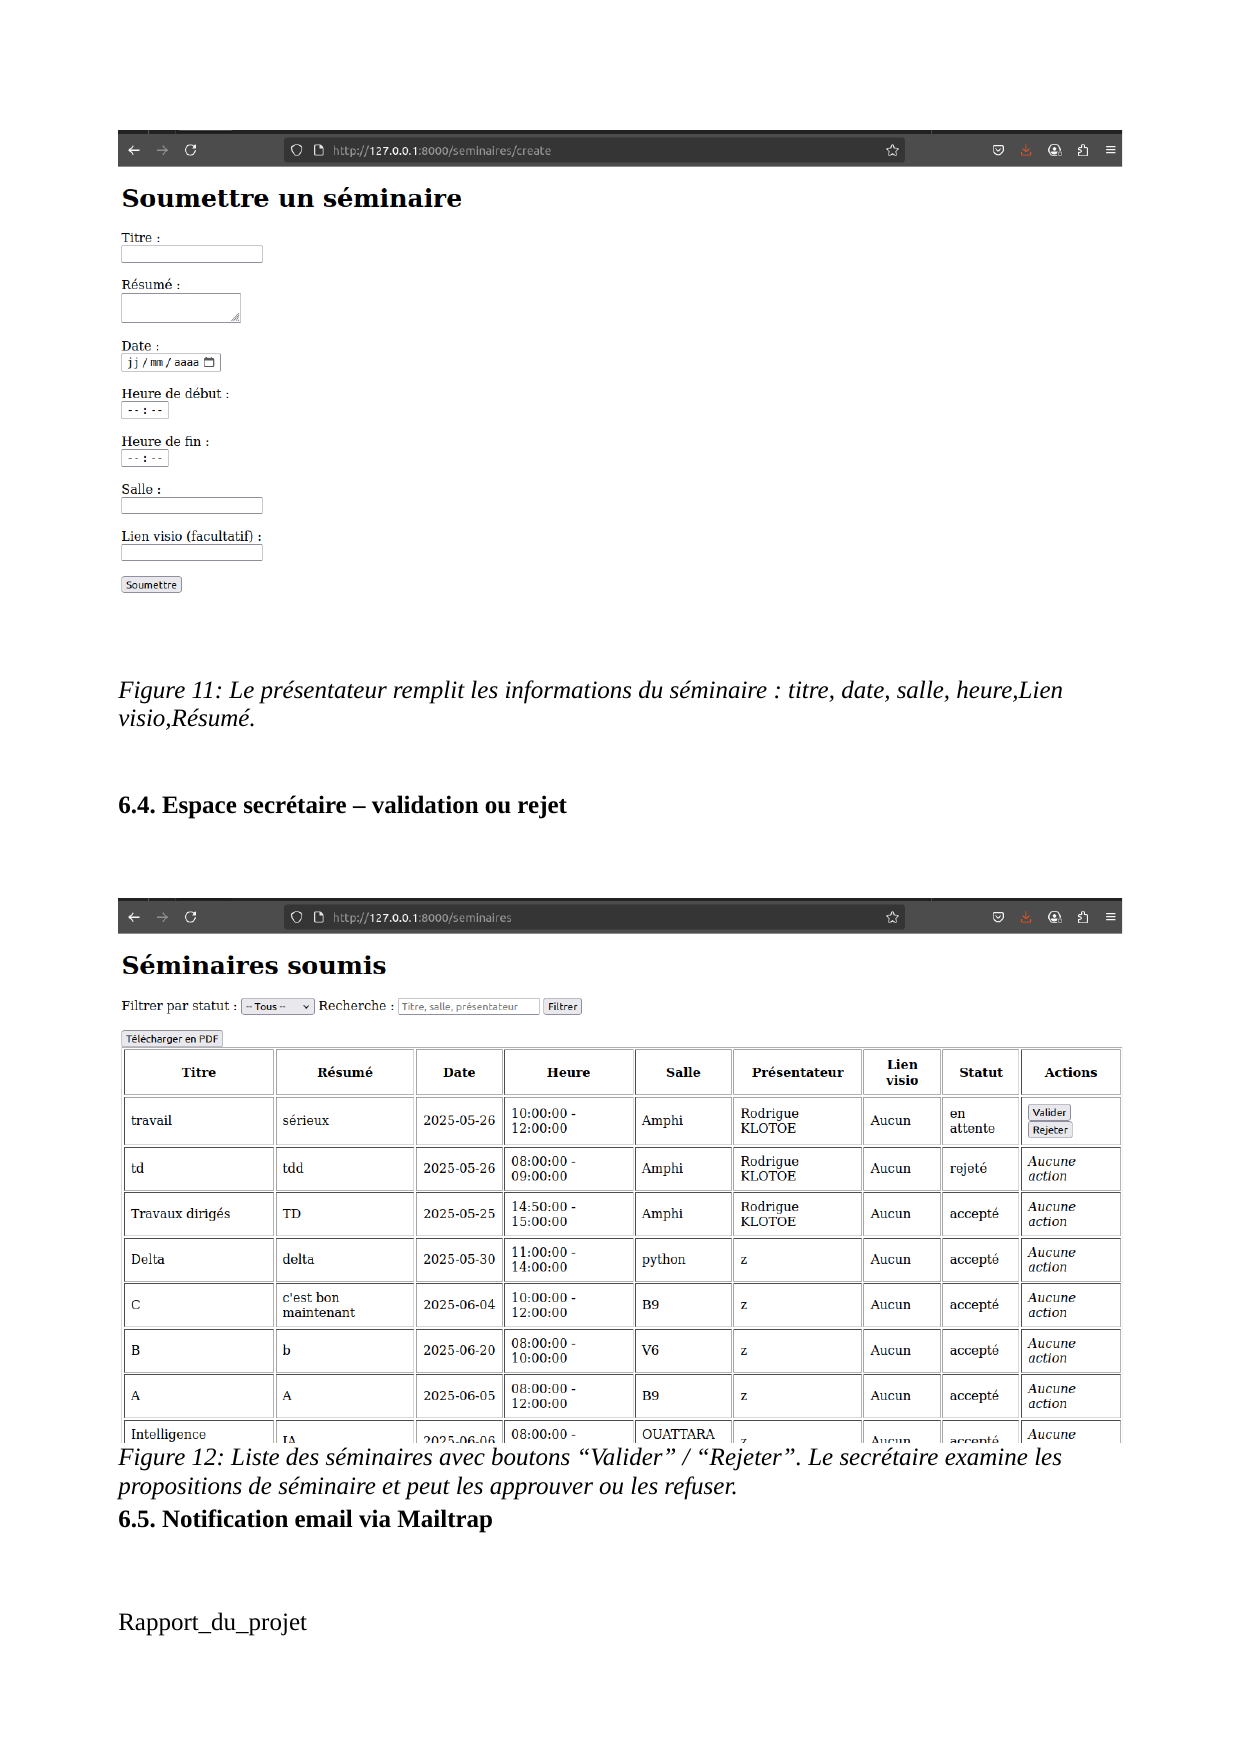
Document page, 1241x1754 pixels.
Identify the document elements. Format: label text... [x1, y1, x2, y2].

text [118, 118, 1122, 130]
text Figure 12: Liste des séminaires avec boutons “Valider” / “Rejeter”. Le secrétaire examine les propositions de séminaire et peut les approuver ou les refuser. [118, 1443, 1122, 1500]
text Figure 11: Le présentateur remplit les informations du séminaire : titre, date, salle, heure,Lien visio,Résumé. [118, 675, 1122, 732]
picture [118, 898, 1123, 1443]
picture [118, 130, 1123, 675]
text 6.4. Espace secrétaire – validation ou rejet [118, 732, 1122, 819]
text 6.5. Notification email via Mailtrap [118, 1500, 1122, 1533]
text [118, 886, 1122, 898]
